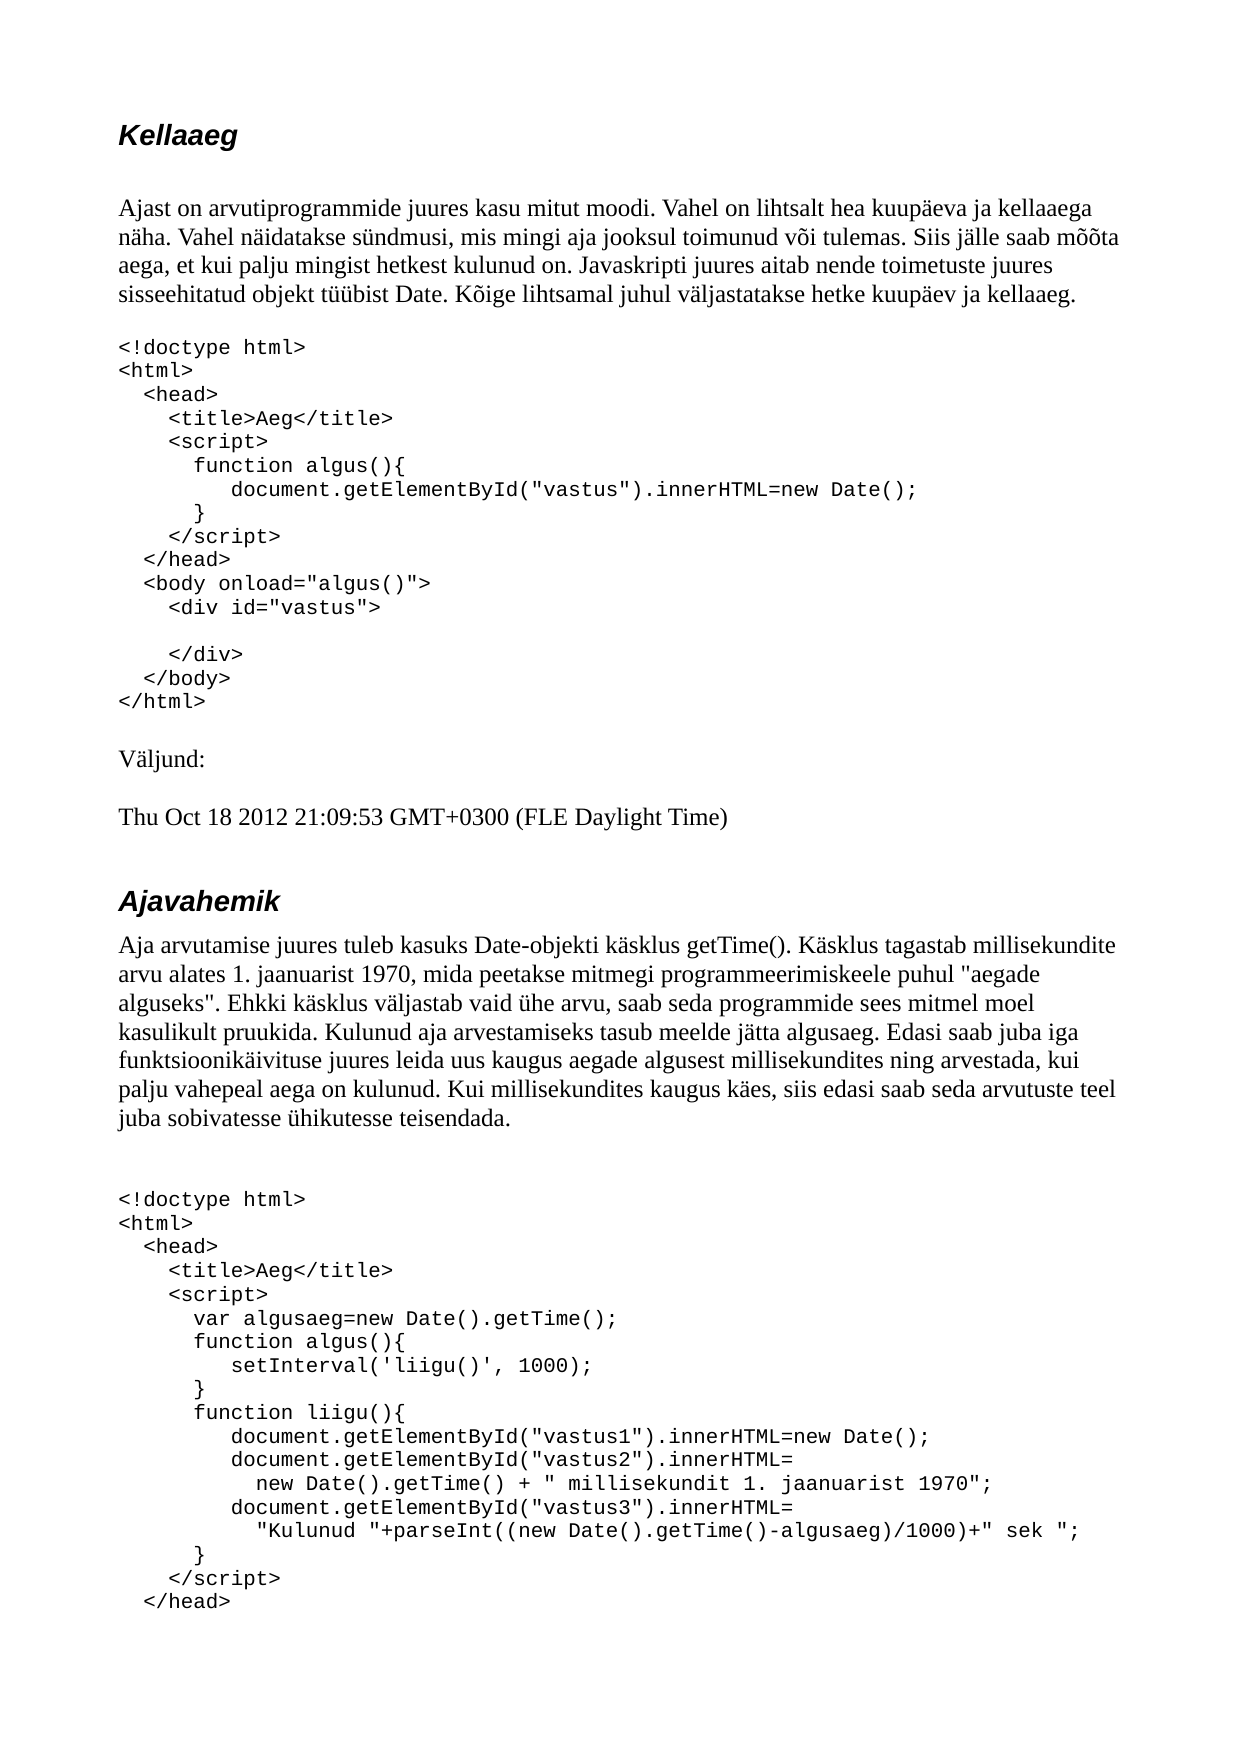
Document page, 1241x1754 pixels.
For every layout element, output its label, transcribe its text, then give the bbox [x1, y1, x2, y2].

text <title>Aeg</title> [118, 408, 1122, 431]
text <html> [118, 360, 1122, 384]
text <!doctype html> [118, 1189, 1122, 1213]
text function algus(){ [118, 1331, 1122, 1355]
text function algus(){ [118, 455, 1122, 478]
text <body onload="algus()"> [118, 573, 1122, 597]
text Aja arvutamise juures tuleb kasuks Date-objekti käsklus getTime(). Käsklus tagastab millisekundite arvu alates 1. jaanuarist 1970, mida peetakse mitmegi programmeerimiskeele puhul "aegade alguseks". Ehkki käsklus väljastab vaid ühe arvu, saab seda programmide sees mitmel moel kasulikult pruukida. Kulunud aja arvestamiseks tasub meelde jätta algusaeg. Edasi saab juba iga funktsioonikäivituse juures leida uus kaugus aegade algusest millisekundites ning arvestada, kui palju vahepeal aega on kulunud. Kui millisekundites kaugus käes, siis edasi saab seda arvutuste teel juba sobivatesse ühikutesse teisendada. [118, 931, 1122, 1132]
text <head> [118, 384, 1122, 408]
text } [118, 1378, 1122, 1402]
text } [118, 502, 1122, 526]
text Ajast on arvutiprogrammide juures kasu mitut moodi. Vahel on lihtsalt hea kuupäeva ja kellaaega näha. Vahel näidatakse sündmusi, mis mingi aja jooksul toimunud või tulemas. Siis jälle saab mõõta aega, et kui palju mingist hetkest kulunud on. Javaskripti juures aitab nende toimetuste juures sisseehitatud objekt tüübist Date. Kõige lihtsamal juhul väljastatakse hetke kuupäev ja kellaaeg. [118, 193, 1122, 308]
text document.getElementById("vastus").innerHTML=new Date(); [118, 478, 1122, 502]
subtitle Ajavahemik [118, 884, 1122, 918]
text Väljund: [118, 744, 1122, 773]
text <html> [118, 1213, 1122, 1237]
text setInterval('liigu()', 1000); [118, 1355, 1122, 1378]
text </body> [118, 668, 1122, 691]
text function liigu(){ [118, 1402, 1122, 1426]
text var algusaeg=new Date().getTime(); [118, 1307, 1122, 1331]
text <head> [118, 1237, 1122, 1260]
text } [118, 1544, 1122, 1568]
text new Date().getTime() + " millisekundit 1. jaanuarist 1970"; [118, 1473, 1122, 1497]
text <script> [118, 1284, 1122, 1307]
text </html> [118, 691, 1122, 715]
text </script> [118, 526, 1122, 549]
text <!doctype html> [118, 337, 1122, 360]
text document.getElementById("vastus2").innerHTML= [118, 1449, 1122, 1473]
text Thu Oct 18 2012 21:09:53 GMT+0300 (FLE Daylight Time) [118, 802, 1122, 831]
text </script> [118, 1568, 1122, 1591]
text document.getElementById("vastus1").innerHTML=new Date(); [118, 1426, 1122, 1449]
text <div id="vastus"> [118, 597, 1122, 620]
text <script> [118, 431, 1122, 455]
text <title>Aeg</title> [118, 1260, 1122, 1284]
text "Kulunud "+parseInt((new Date().getTime()-algusaeg)/1000)+" sek "; [118, 1520, 1122, 1544]
text </div> [118, 644, 1122, 668]
subtitle Kellaaeg [118, 118, 1122, 152]
text document.getElementById("vastus3").innerHTML= [118, 1497, 1122, 1520]
text </head> [118, 1591, 1122, 1615]
text </head> [118, 549, 1122, 573]
